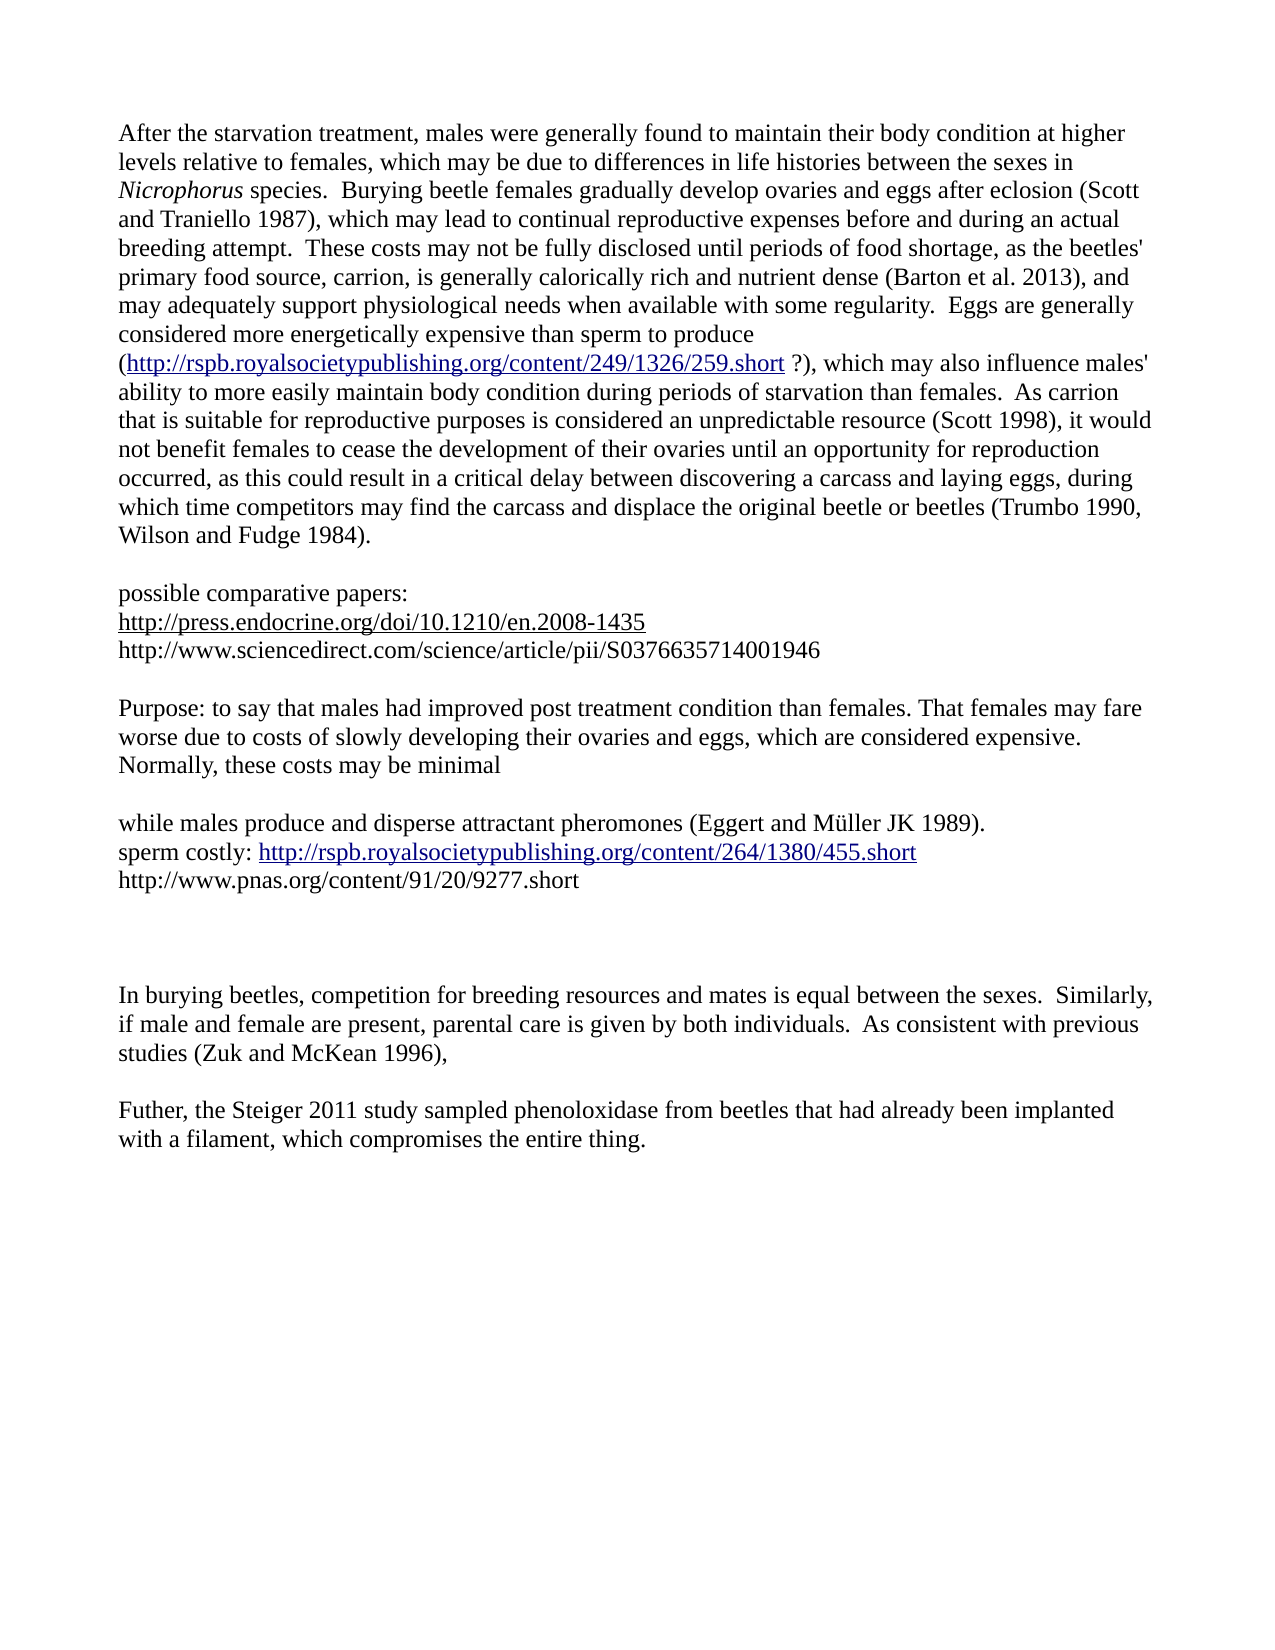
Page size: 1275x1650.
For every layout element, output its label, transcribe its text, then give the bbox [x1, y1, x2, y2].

text In burying beetles, competition for breeding resources and mates is equal between the sexes. Similarly, if male and female are present, parental care is given by both individuals. As consistent with previous studies (Zuk and McKean 1996), [118, 981, 1157, 1067]
text possible comparative papers: [118, 578, 1157, 607]
text Purpose: to say that males had improved post treatment condition than females. That females may fare worse due to costs of slowly developing their ovaries and eggs, which are considered expensive. Normally, these costs may be minimal [118, 693, 1157, 779]
text After the starvation treatment, males were generally found to maintain their body condition at higher levels relative to females, which may be due to differences in life histories between the sexes in Nicrophorus species. Burying beetle females gradually develop ovaries and eggs after eclosion (Scott and Traniello 1987), which may lead to continual reproductive expenses before and during an actual breeding attempt. These costs may not be fully disclosed until periods of food shortage, as the beetles' primary food source, carrion, is generally calorically rich and nutrient dense (Barton et al. 2013), and may adequately support physiological needs when available with some regularity. Eggs are generally considered more energetically expensive than sperm to produce (http://rspb.royalsocietypublishing.org/content/249/1326/259.short ?), which may also influence males' ability to more easily maintain body condition during periods of starvation than females. As carrion that is suitable for reproductive purposes is considered an unpredictable resource (Scott 1998), it would not benefit females to cease the development of their ovaries until an opportunity for reproduction occurred, as this could result in a critical delay between discovering a carcass and laying eggs, during which time competitors may find the carcass and displace the original beetle or beetles (Trumbo 1990, Wilson and Fudge 1984). [118, 118, 1157, 549]
text Futher, the Steiger 2011 study sampled phenoloxidase from beetles that had already been implanted with a filament, which compromises the entire thing. [118, 1096, 1157, 1153]
text http://press.endocrine.org/doi/10.1210/en.2008-1435 [118, 607, 1157, 636]
text http://www.sciencedirect.com/science/article/pii/S0376635714001946 [118, 636, 1157, 664]
text sperm costly: http://rspb.royalsocietypublishing.org/content/264/1380/455.short [118, 837, 1157, 866]
text while males produce and disperse attractant pheromones (Eggert and Müller JK 1989). [118, 808, 1157, 837]
text http://www.pnas.org/content/91/20/9277.short [118, 866, 1157, 894]
